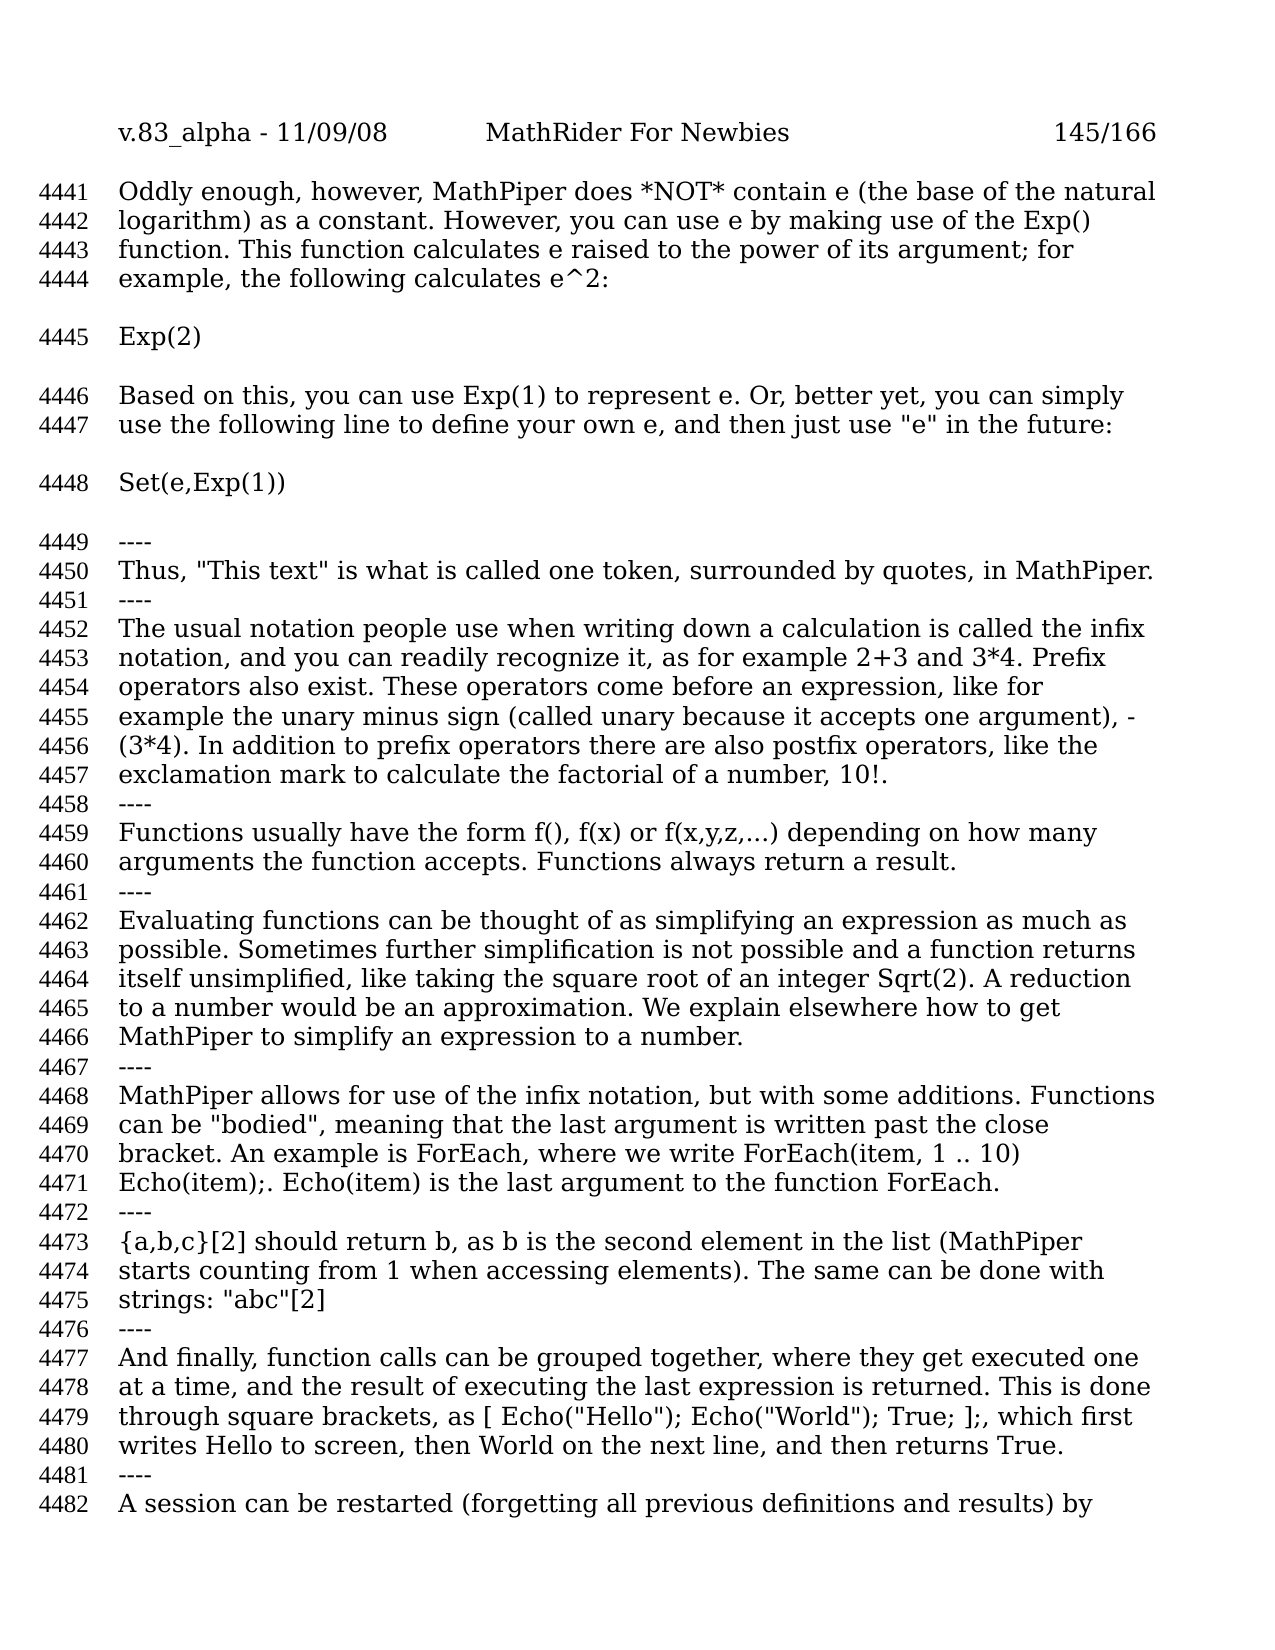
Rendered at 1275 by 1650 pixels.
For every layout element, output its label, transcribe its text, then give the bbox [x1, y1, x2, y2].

text Evaluating functions can be thought of as simplifying an expression as much as possible. Sometimes further simplification is not possible and a function returns itself unsimplified, like taking the square root of an integer Sqrt(2). A reduction to a number would be an approximation. We explain elsewhere how to get MathPiper to simplify an expression to a number. [118, 906, 1157, 1052]
text Oddly enough, however, MathPiper does *NOT* contain e (the base of the natural logarithm) as a constant. However, you can use e by making use of the Exp() function. This function calculates e raised to the power of its argument; for example, the following calculates e^2: [118, 177, 1157, 293]
text Exp(2) [118, 323, 1157, 352]
text The usual notation people use when writing down a calculation is called the infix notation, and you can readily recognize it, as for example 2+3 and 3*4. Prefix operators also exist. These operators come before an expression, like for example the unary minus sign (called unary because it accepts one argument), -(3*4). In addition to prefix operators there are also postfix operators, like the exclamation mark to calculate the factorial of a number, 10!. [118, 614, 1157, 789]
text Functions usually have the form f(), f(x) or f(x,y,z,...) depending on how many arguments the function accepts. Functions always return a result. [118, 818, 1157, 877]
text A session can be restarted (forgetting all previous definitions and results) by [118, 1489, 1157, 1518]
text ---- [118, 1198, 1157, 1227]
text ---- [118, 1052, 1157, 1081]
text ---- [118, 527, 1157, 556]
text ---- [118, 585, 1157, 614]
text Set(e,Exp(1)) [118, 468, 1157, 498]
text ---- [118, 1460, 1157, 1489]
text ---- [118, 877, 1157, 906]
text And finally, function calls can be grouped together, where they get executed one at a time, and the result of executing the last expression is returned. This is done through square brackets, as [ Echo("Hello"); Echo("World"); True; ];, which first writes Hello to screen, then World on the next line, and then returns True. [118, 1343, 1157, 1460]
text {a,b,c}[2] should return b, as b is the second element in the list (MathPiper starts counting from 1 when accessing elements). The same can be done with strings: "abc"[2] [118, 1227, 1157, 1314]
text Thus, "This text" is what is called one token, surrounded by quotes, in MathPiper. [118, 556, 1157, 585]
text Based on this, you can use Exp(1) to represent e. Or, better yet, you can simply use the following line to define your own e, and then just use "e" in the future: [118, 381, 1157, 439]
text ---- [118, 1314, 1157, 1343]
text MathPiper allows for use of the infix notation, but with some additions. Functions can be "bodied", meaning that the last argument is written past the close bracket. An example is ForEach, where we write ForEach(item, 1 .. 10) Echo(item);. Echo(item) is the last argument to the function ForEach. [118, 1081, 1157, 1198]
text ---- [118, 789, 1157, 818]
